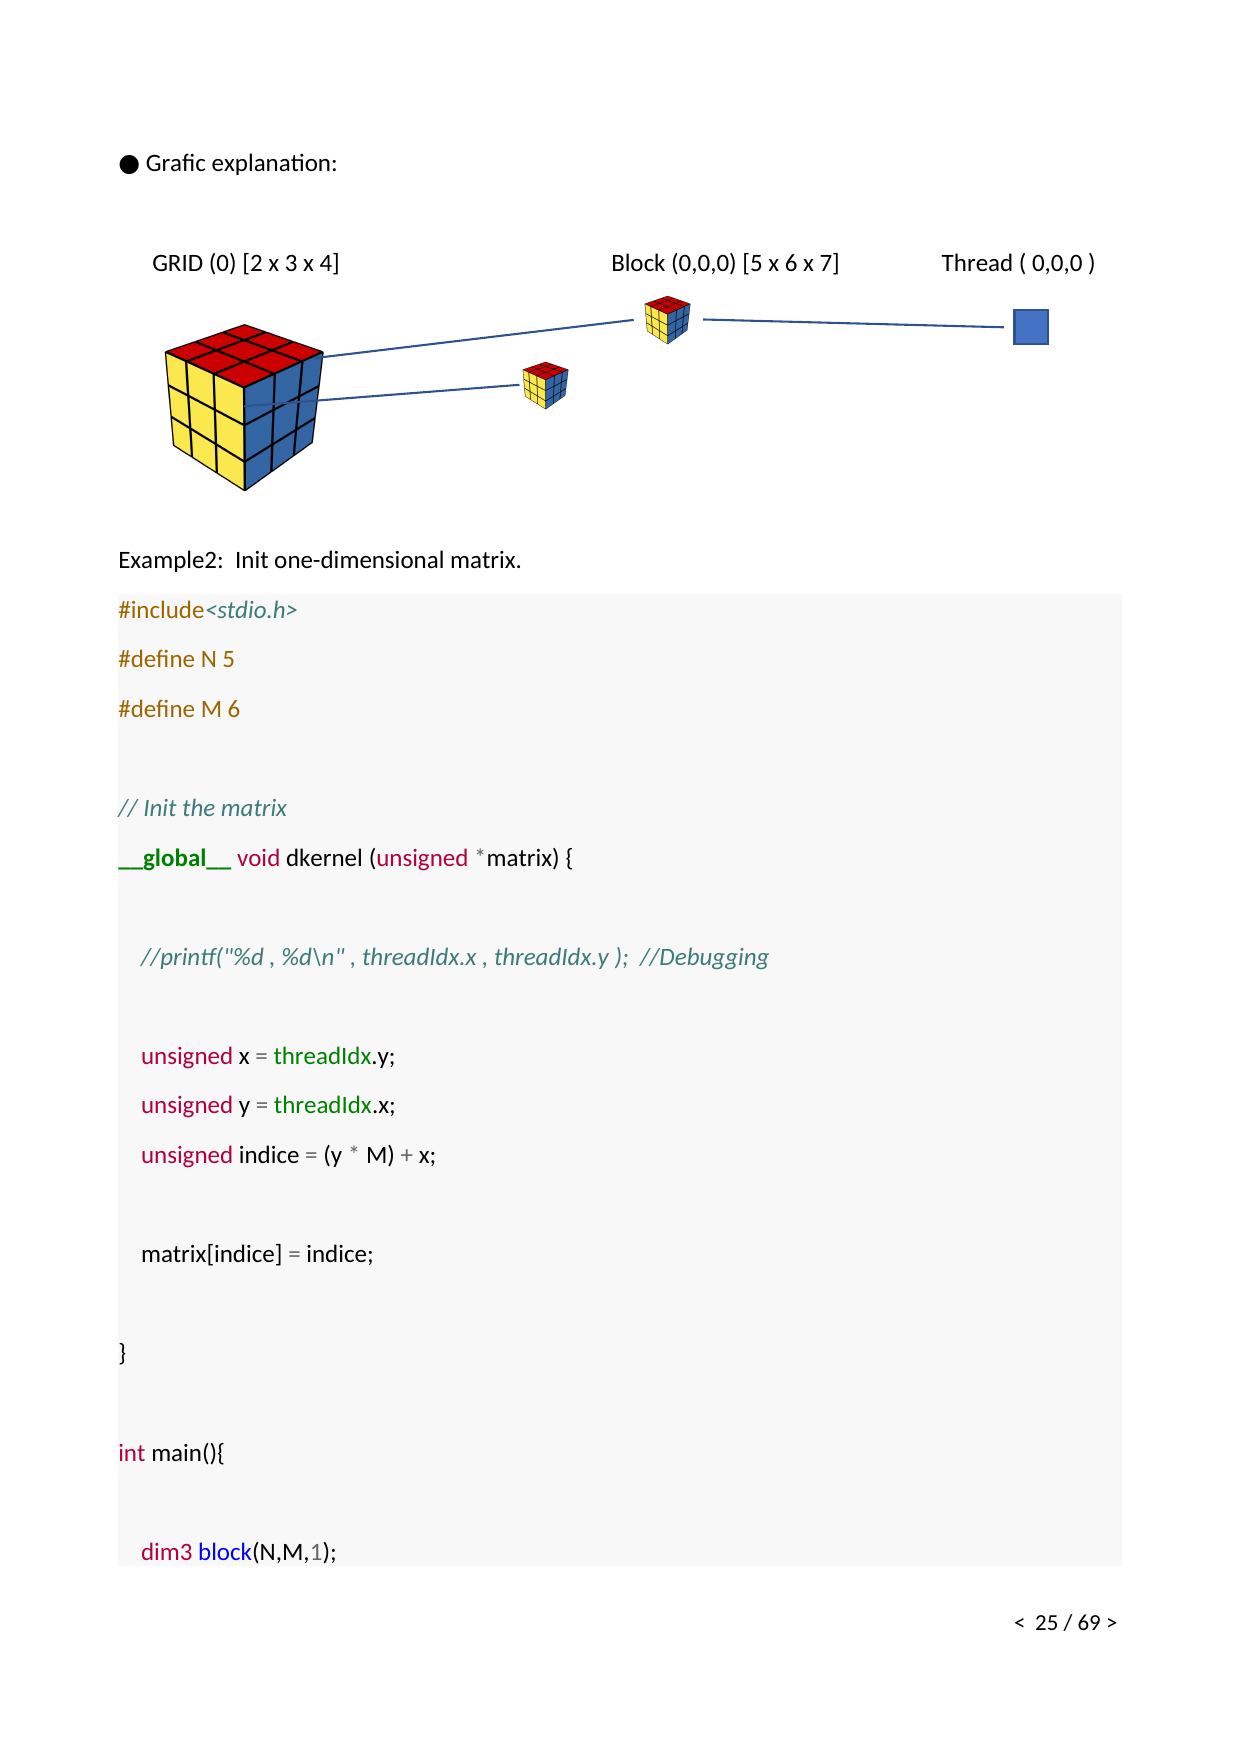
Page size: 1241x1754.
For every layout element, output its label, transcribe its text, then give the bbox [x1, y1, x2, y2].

picture [159, 318, 329, 497]
text #define N 5 [118, 643, 1122, 674]
text } [118, 1338, 1122, 1368]
picture [643, 295, 692, 346]
text int main(){ [118, 1437, 1122, 1467]
text unsigned indice = (y * M) + x; [118, 1139, 1122, 1170]
text //printf("%d , %d\n" , threadIdx.x , threadIdx.y ); //Debugging [118, 941, 1122, 971]
text unsigned x = threadIdx.y; [118, 1040, 1122, 1071]
text #include<stdio.h> [118, 594, 1122, 624]
text GRID (0) [2 x 3 x 4] Block (0,0,0) [5 x 6 x 7] Thread ( 0,0,0 ) [118, 247, 1122, 277]
text #define M 6 [118, 693, 1122, 723]
text dim3 block(N,M,1); [118, 1536, 1122, 1566]
text matrix[indice] = indice; [118, 1238, 1122, 1269]
picture [522, 360, 570, 411]
text Example2: Init one-dimensional matrix. [118, 544, 1122, 575]
text unsigned y = threadIdx.x; [118, 1090, 1122, 1120]
text __global__ void dkernel (unsigned *matrix) { [118, 842, 1122, 872]
text ● Grafic explanation: [118, 148, 1122, 178]
text // Init the matrix [118, 792, 1122, 823]
